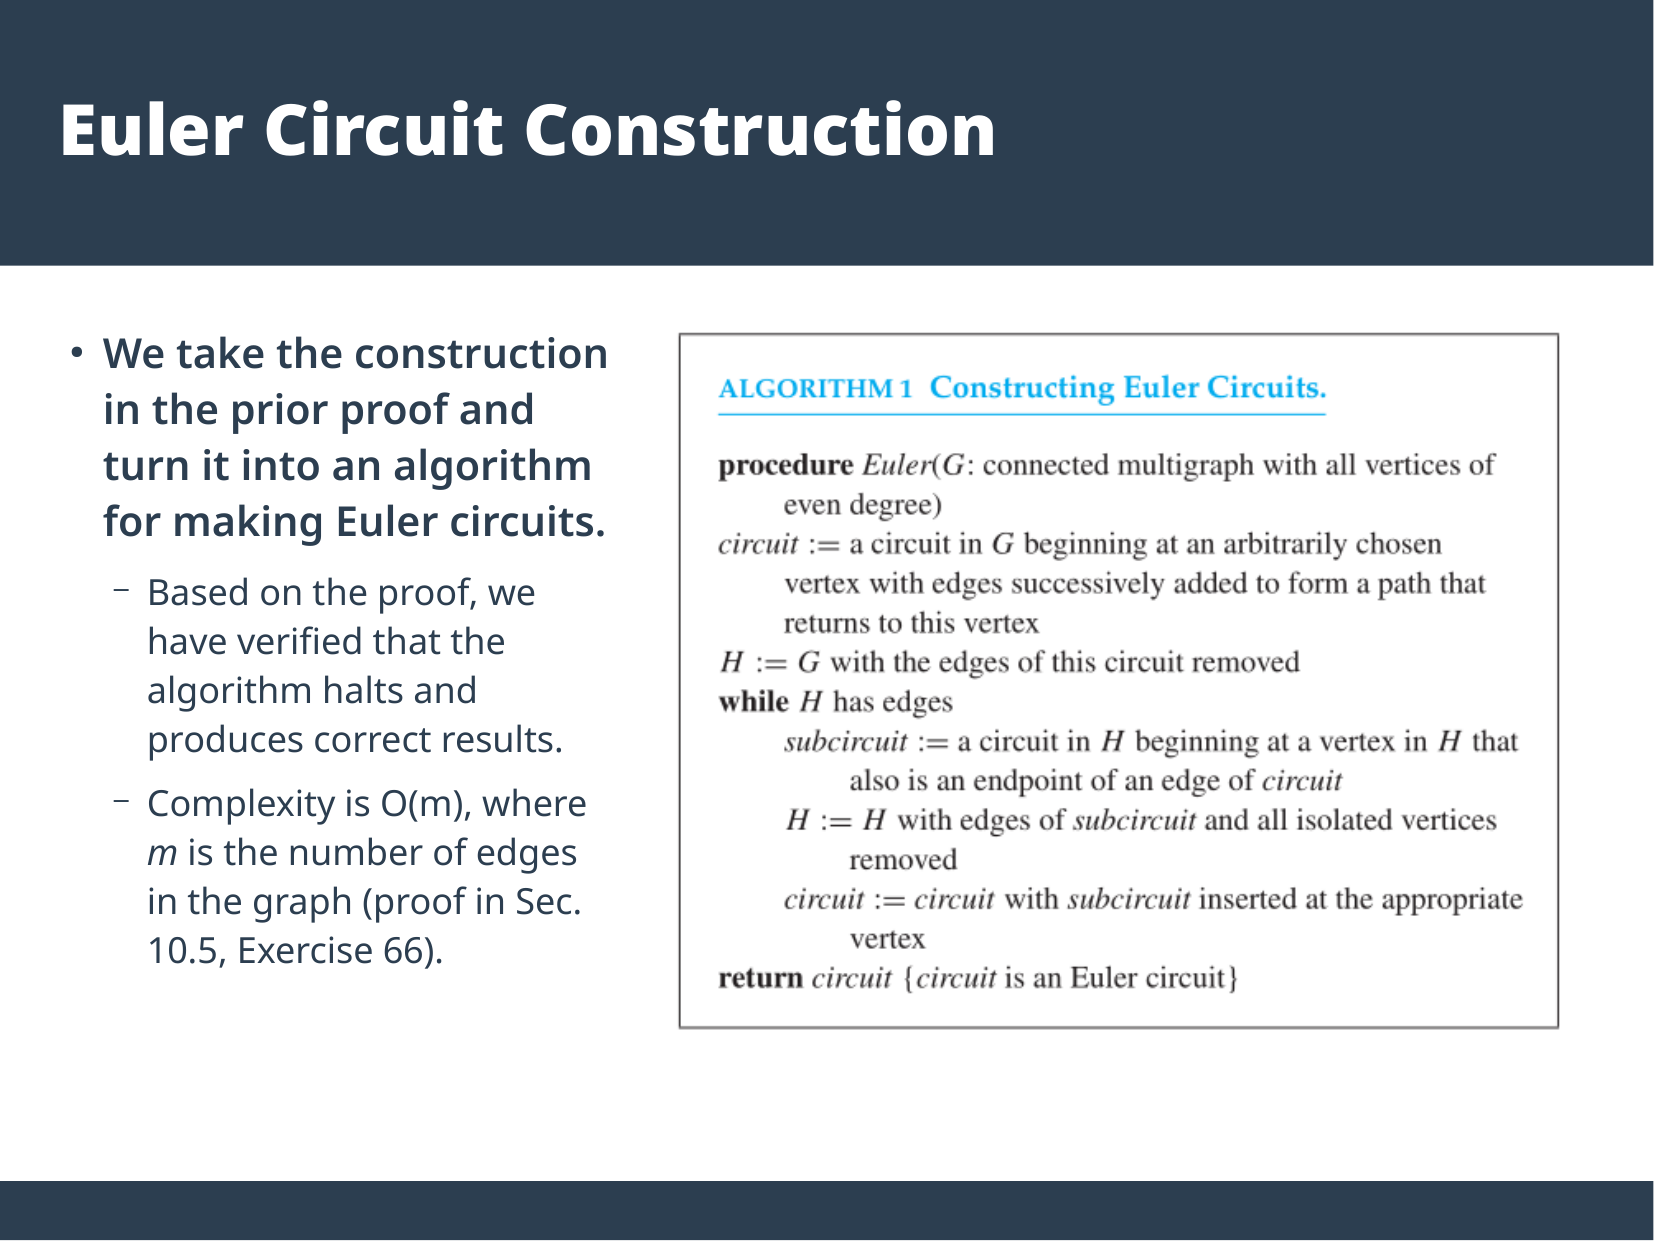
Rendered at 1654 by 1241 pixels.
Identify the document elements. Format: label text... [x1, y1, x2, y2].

title Euler Circuit Construction [59, 49, 1595, 207]
picture [671, 325, 1566, 1039]
list We take the construction in the prior proof and turn it into an algorithm for making Euler circuits. Based on the proof, we have verified that the algorithm halts and produces correct results. Complexity is O(m), where m is the number of edges in the graph (proof in Sec. 10.5, Exercise 66). [59, 324, 616, 1036]
